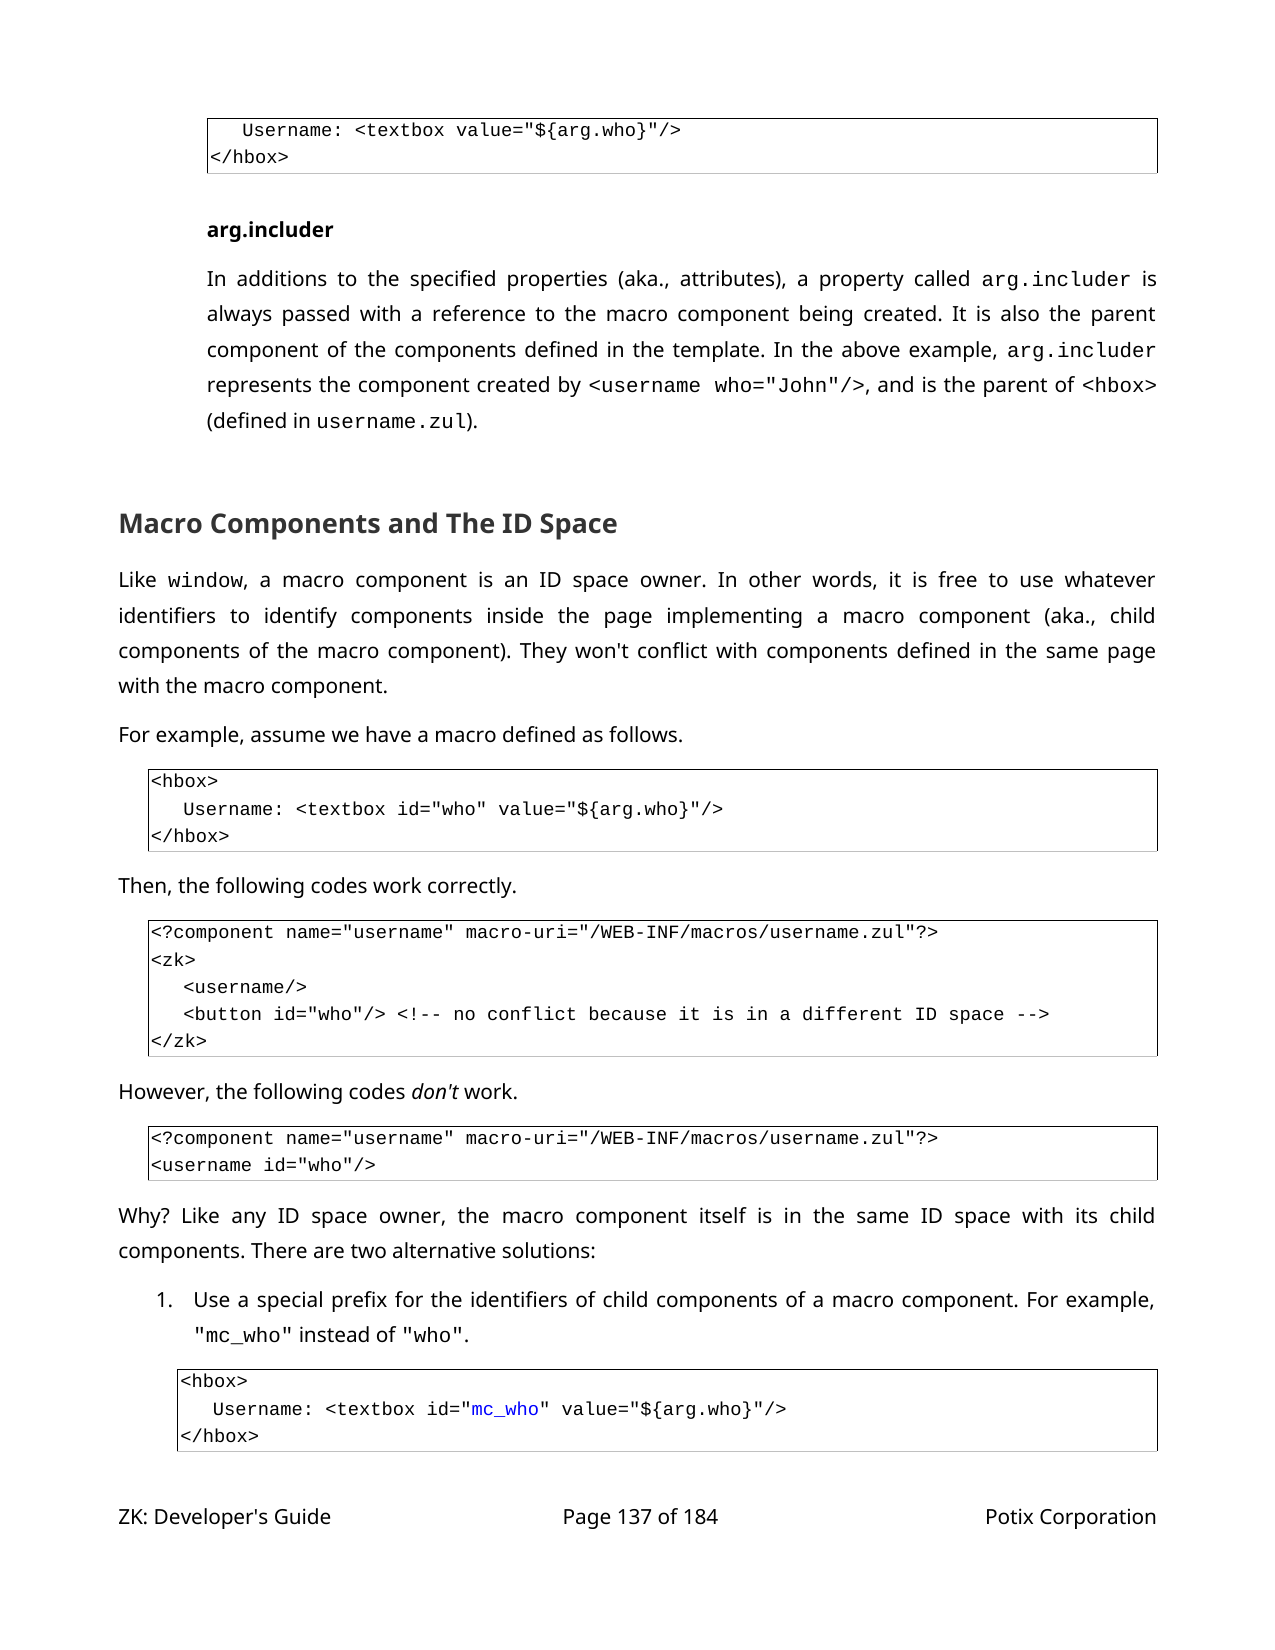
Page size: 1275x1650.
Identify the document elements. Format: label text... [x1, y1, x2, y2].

text <username/> [149, 975, 1157, 999]
text <hbox> [149, 770, 1157, 793]
text </hbox> [208, 145, 1157, 173]
text Like window, a macro component is an ID space owner. In other words, it is free to use whatever identifiers to identify components inside the page implementing a macro component (aka., child components of the macro component). They won't conflict with components defined in the same page with the macro component. [118, 566, 1157, 700]
text <hbox> [178, 1370, 1157, 1394]
subtitle Macro Components and The ID Space [118, 505, 1157, 542]
text For example, assume we have a macro defined as follows. [118, 720, 1157, 748]
list Use a special prefix for the identifiers of child components of a macro component. For example, "mc_who" instead of "who". [156, 1285, 1157, 1349]
text <zk> [149, 947, 1157, 972]
text Then, the following codes work correctly. [118, 871, 1157, 900]
text Username: <textbox value="${arg.who}"/> [208, 119, 1157, 142]
text In additions to the specified properties (aka., attributes), a property called arg.includer is always passed with a reference to the macro component being created. It is also the parent component of the components defined in the template. In the above example, arg.includer represents the component created by <username who="John"/>, and is the parent of <hbox> (defined in username.zul). [207, 264, 1157, 434]
text </zk> [149, 1029, 1157, 1056]
text <username id="who"/> [149, 1153, 1157, 1180]
text <button id="who"/> <!-- no conflict because it is in a different ID space --> [149, 1002, 1157, 1026]
text However, the following codes don't work. [118, 1077, 1157, 1105]
text Why? Like any ID space owner, the macro component itself is in the same ID space with its child components. There are two alternative solutions: [118, 1201, 1157, 1264]
text Username: <textbox id="who" value="${arg.who}"/> [149, 796, 1157, 821]
text <?component name="username" macro-uri="/WEB-INF/macros/username.zul"?> [149, 1127, 1157, 1150]
text <?component name="username" macro-uri="/WEB-INF/macros/username.zul"?> [149, 921, 1157, 944]
text </hbox> [149, 823, 1157, 851]
text </hbox> [178, 1424, 1157, 1451]
subtitle arg.includer [207, 215, 1157, 243]
text Username: <textbox id="mc_who" value="${arg.who}"/> [178, 1397, 1157, 1421]
